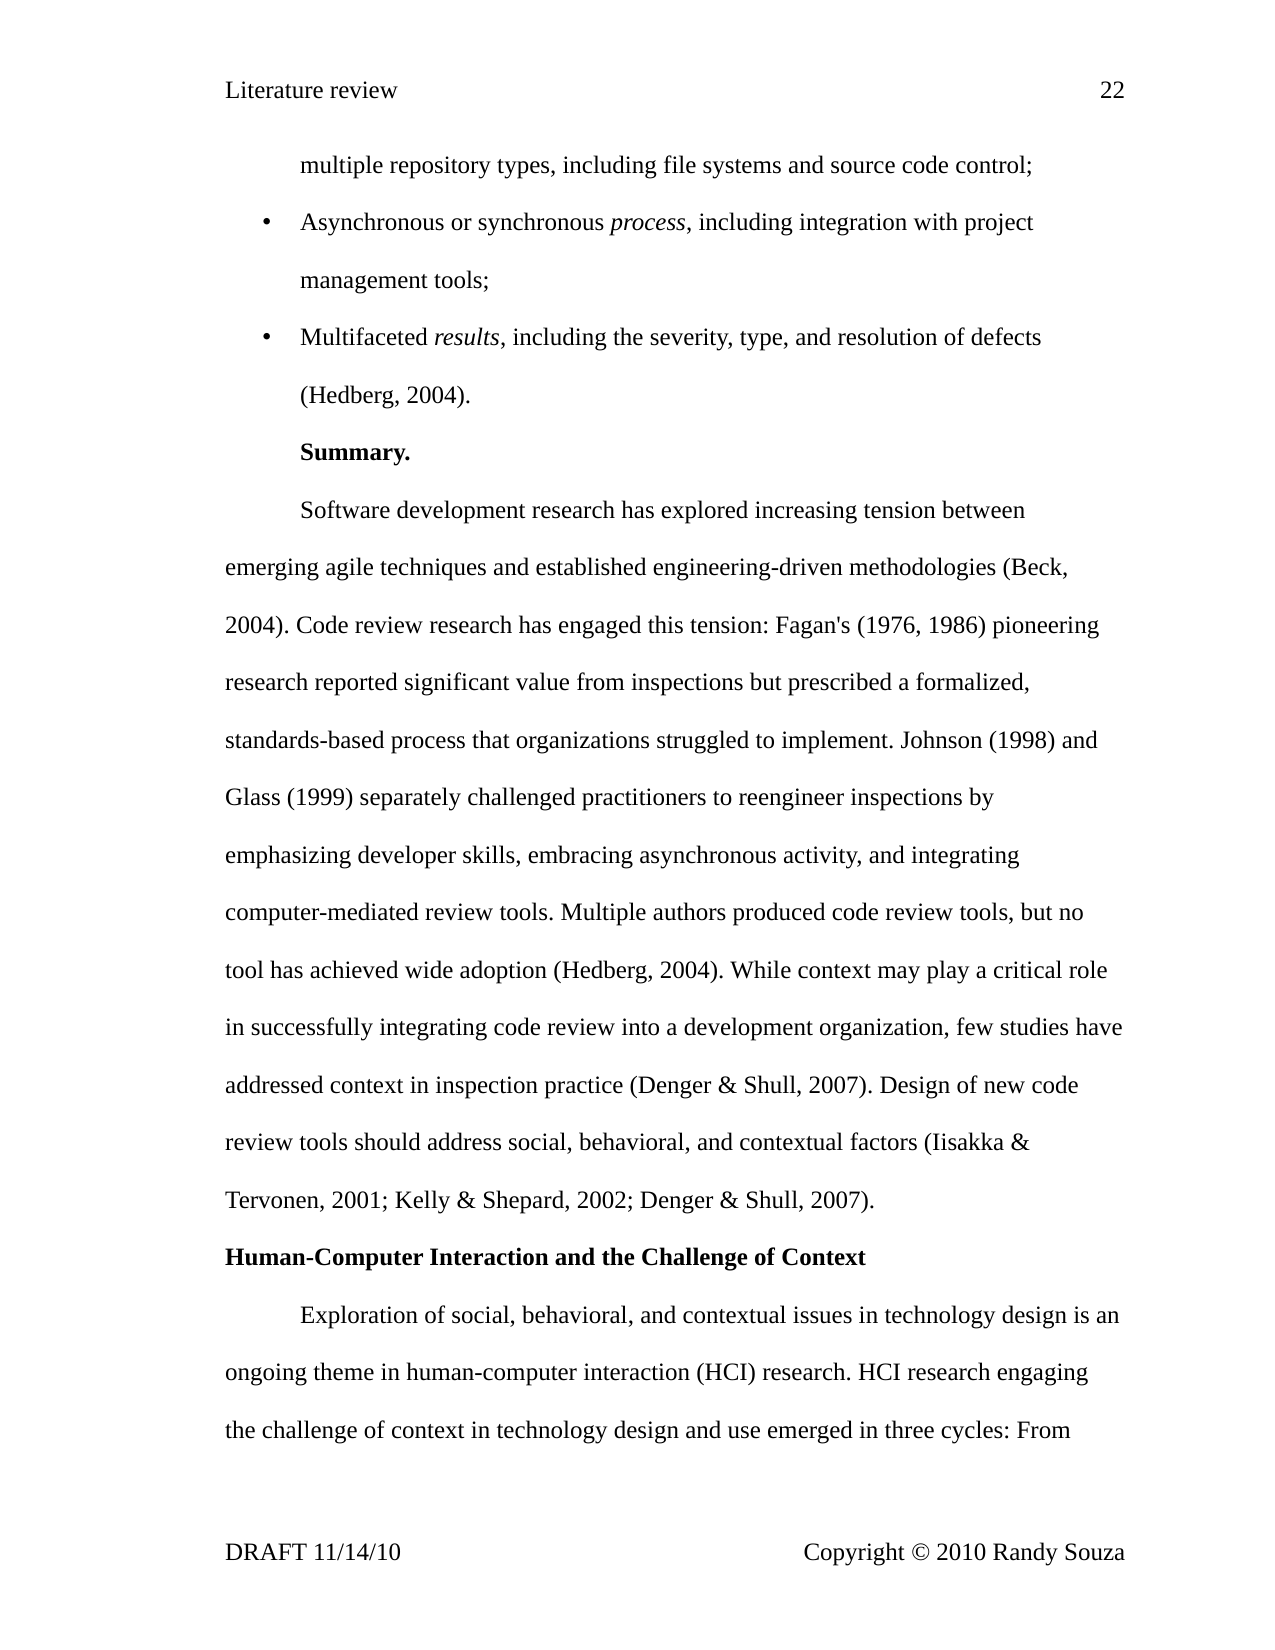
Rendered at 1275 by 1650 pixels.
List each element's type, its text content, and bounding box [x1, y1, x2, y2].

subtitle Summary. [300, 437, 1125, 466]
subtitle Human-Computer Interaction and the Challenge of Context [225, 1242, 1125, 1271]
list Multifaceted results, including the severity, type, and resolution of defects (Hedberg, 2004). [262, 322, 1125, 409]
text Software development research has explored increasing tension between emerging agile techniques and established engineering-driven methodologies (Beck, 2004). Code review research has engaged this tension: Fagan's (1976, 1986) pioneering research reported significant value from inspections but prescribed a formalized, standards-based process that organizations struggled to implement. Johnson (1998) and Glass (1999) separately challenged practitioners to reengineer inspections by emphasizing developer skills, embracing asynchronous activity, and integrating computer-mediated review tools. Multiple authors produced code review tools, but no tool has achieved wide adoption (Hedberg, 2004). While context may play a critical role in successfully integrating code review into a development organization, few studies have addressed context in inspection practice (Denger & Shull, 2007). Design of new code review tools should address social, behavioral, and contextual factors (Iisakka & Tervonen, 2001; Kelly & Shepard, 2002; Denger & Shull, 2007). [225, 495, 1125, 1214]
list Asynchronous or synchronous process, including integration with project management tools; [262, 207, 1125, 294]
list multiple repository types, including file systems and source code control; [262, 150, 1125, 179]
text Exploration of social, behavioral, and contextual issues in technology design is an ongoing theme in human-computer interaction (HCI) research. HCI research engaging the challenge of context in technology design and use emerged in three cycles: From [225, 1300, 1125, 1444]
